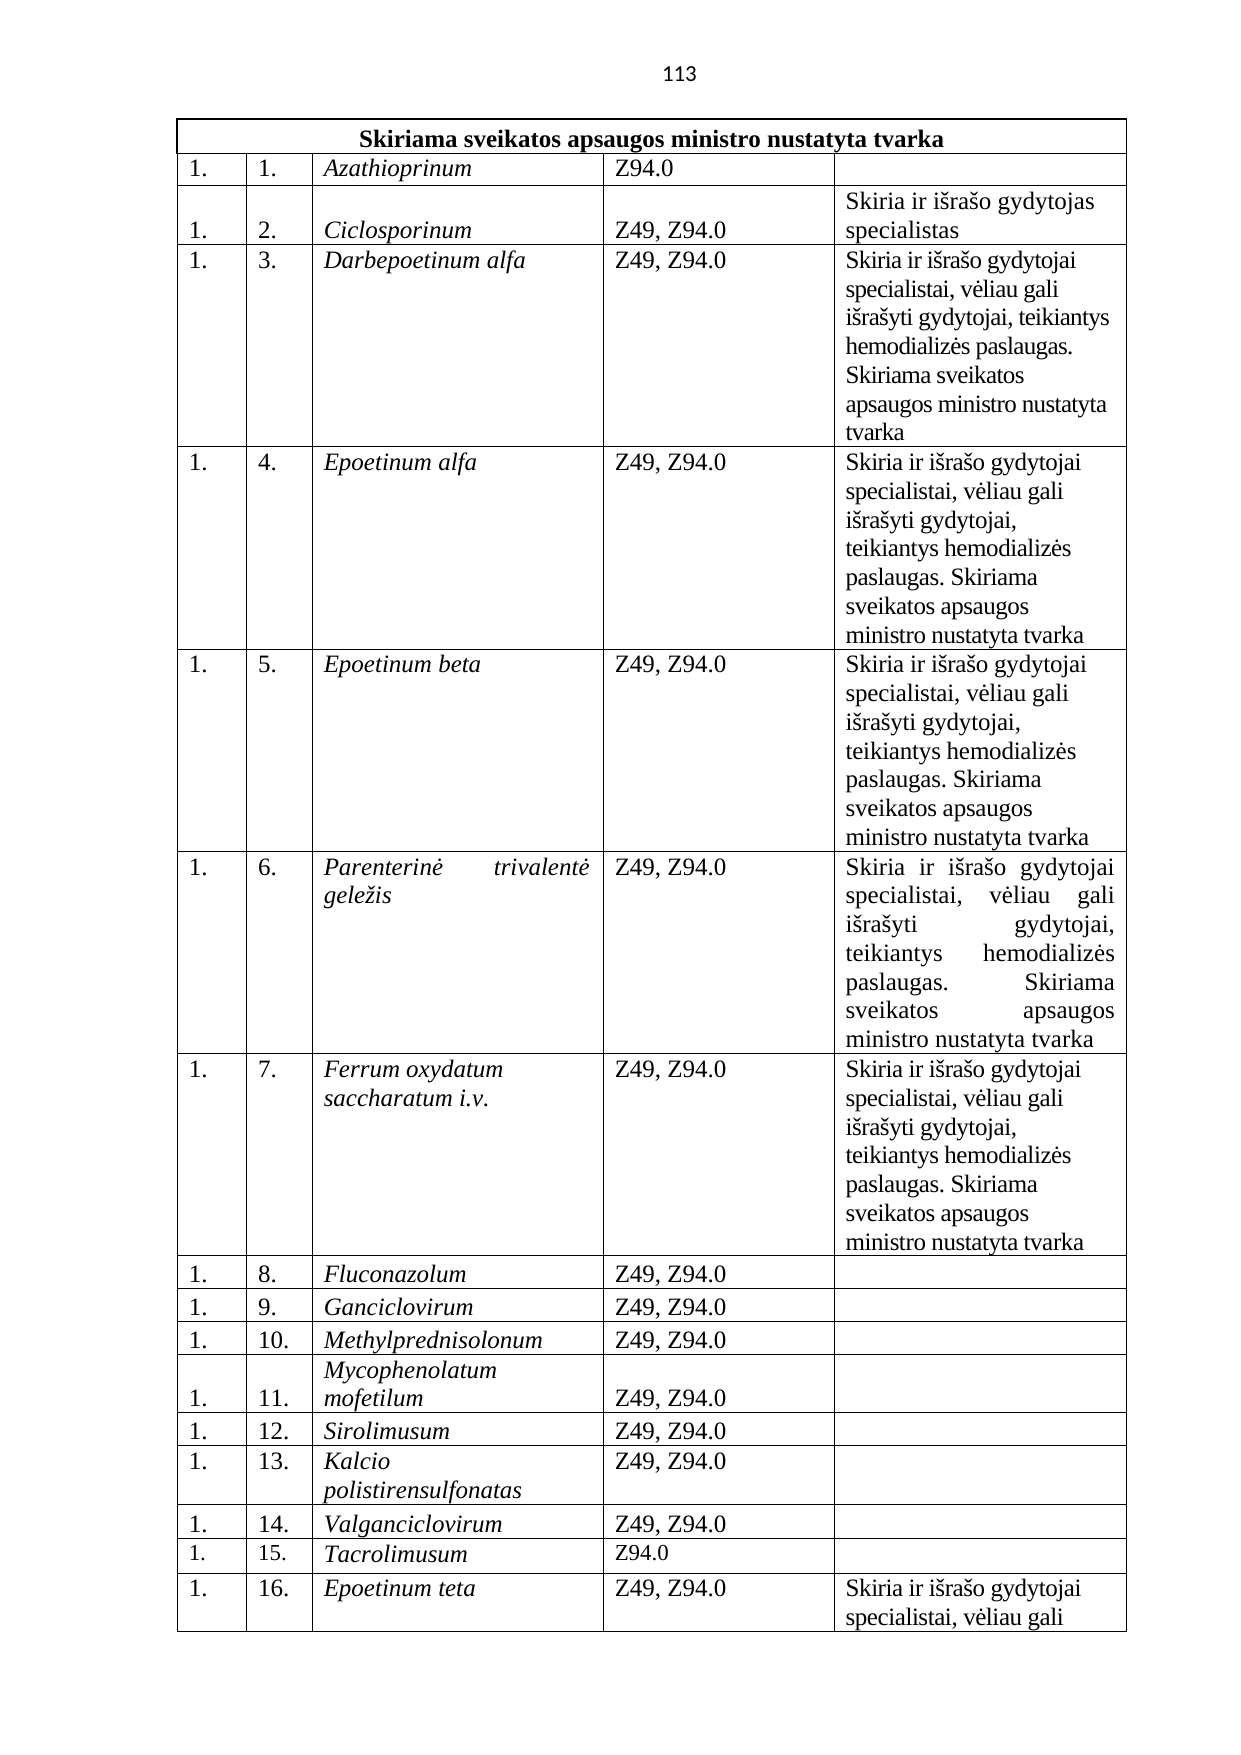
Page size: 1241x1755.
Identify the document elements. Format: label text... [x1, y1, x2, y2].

table_cell [1127, 153, 1133, 185]
table_cell Z94.0 [604, 1539, 834, 1572]
table_cell Skiriama sveikatos apsaugos ministro nustatyta tvarka [178, 120, 1126, 152]
table_cell Skiria ir išrašo gydytojas specialistas [835, 186, 1126, 244]
table_cell Ciclosporinum [313, 186, 603, 244]
table_cell [1127, 244, 1133, 446]
table_cell [1127, 1412, 1133, 1445]
table_cell Skiria ir išrašo gydytojai specialistai, vėliau gali išrašyti gydytojai, teikiantys hemodializės paslaugas. Skiriama sveikatos apsaugos ministro nustatyta tvarka [835, 852, 1126, 1053]
table_cell [1127, 649, 1133, 851]
table_cell Z49, Z94.0 [604, 1446, 834, 1504]
table_cell [835, 1539, 1126, 1572]
table_cell Skiria ir išrašo gydytojai specialistai, vėliau gali išrašyti gydytojai, teikiantys hemodializės paslaugas. Skiriama sveikatos apsaugos ministro nustatyta tvarka [835, 447, 1126, 648]
table_cell 15. [247, 1539, 312, 1572]
table_cell Methylprednisolonum [313, 1322, 603, 1354]
table_cell Z49, Z94.0 [604, 1322, 834, 1354]
table_cell 16. [247, 1574, 312, 1631]
table_cell 1. [178, 1322, 246, 1354]
table_cell 14. [247, 1505, 312, 1538]
table_cell 1. [178, 1539, 246, 1572]
table_cell [1127, 446, 1133, 648]
table_cell 9. [247, 1289, 312, 1321]
table_cell Parenterinė trivalentė geležis [313, 852, 603, 1053]
table_cell [835, 154, 1126, 185]
table_cell 1. [178, 1289, 246, 1321]
table_cell 1. [178, 154, 246, 185]
table_cell Tacrolimusum [313, 1539, 603, 1572]
table_cell Z49, Z94.0 [604, 447, 834, 648]
table_cell Ganciclovirum [313, 1289, 603, 1321]
table_cell 3. [247, 245, 312, 446]
table_cell Skiria ir išrašo gydytojai specialistai, vėliau gali [835, 1574, 1126, 1631]
table_cell 1. [178, 447, 246, 648]
table_cell [1127, 851, 1133, 1053]
table_cell 1. [178, 1446, 246, 1504]
table_cell Skiria ir išrašo gydytojai specialistai, vėliau gali išrašyti gydytojai, teikiantys hemodializės paslaugas. Skiriama sveikatos apsaugos ministro nustatyta tvarka [835, 650, 1126, 851]
table_cell Sirolimusum [313, 1413, 603, 1445]
table_cell [835, 1505, 1126, 1538]
table_cell Ferrum oxydatum saccharatum i.v. [313, 1054, 603, 1255]
table_cell Z49, Z94.0 [604, 650, 834, 851]
table_cell 13. [247, 1446, 312, 1504]
table_cell 8. [247, 1256, 312, 1288]
table_cell 1. [178, 1256, 246, 1288]
table_cell Z49, Z94.0 [604, 1413, 834, 1445]
table_cell 1. [178, 1574, 246, 1631]
table_cell 10. [247, 1322, 312, 1354]
table_cell 5. [247, 650, 312, 851]
table_cell 1. [178, 245, 246, 446]
table_cell [1127, 1321, 1133, 1354]
table_cell 11. [247, 1355, 312, 1412]
table_cell 1. [178, 650, 246, 851]
table_cell [835, 1256, 1126, 1288]
table_cell Z49, Z94.0 [604, 1289, 834, 1321]
table_cell [1127, 1573, 1133, 1631]
table_cell Epoetinum beta [313, 650, 603, 851]
table_cell [835, 1322, 1126, 1354]
table_cell 2. [247, 186, 312, 244]
table_cell Z94.0 [604, 154, 834, 185]
table_cell 1. [178, 852, 246, 1053]
table_cell [1127, 1053, 1133, 1255]
table_cell 1. [247, 154, 312, 185]
table_cell Kalcio polistirensulfonatas [313, 1446, 603, 1504]
table_cell Z49, Z94.0 [604, 245, 834, 446]
table_cell 4. [247, 447, 312, 648]
table_cell Darbepoetinum alfa [313, 245, 603, 446]
table_cell [1127, 1288, 1133, 1321]
table_cell Mycophenolatum mofetilum [313, 1355, 603, 1412]
table_cell [835, 1289, 1126, 1321]
table_cell Azathioprinum [313, 154, 603, 185]
table_cell 1. [178, 1054, 246, 1255]
table_cell 1. [178, 1413, 246, 1445]
table_cell 1. [178, 1505, 246, 1538]
table_cell Z49, Z94.0 [604, 1574, 834, 1631]
table_cell Z49, Z94.0 [604, 1256, 834, 1288]
table_cell Z49, Z94.0 [604, 1505, 834, 1538]
table_cell Epoetinum teta [313, 1574, 603, 1631]
table_cell 7. [247, 1054, 312, 1255]
table_cell [835, 1413, 1126, 1445]
table_cell 1. [178, 186, 246, 244]
table_cell [1127, 1504, 1133, 1538]
table_cell 6. [247, 852, 312, 1053]
table_cell [1127, 1445, 1133, 1504]
table_cell Z49, Z94.0 [604, 1054, 834, 1255]
table_cell [835, 1355, 1126, 1412]
table_cell 12. [247, 1413, 312, 1445]
table_cell Epoetinum alfa [313, 447, 603, 648]
table_cell 1. [178, 1355, 246, 1412]
table_cell Fluconazolum [313, 1256, 603, 1288]
table_cell [1127, 118, 1133, 152]
table_cell Z49, Z94.0 [604, 852, 834, 1053]
table_cell Valganciclovirum [313, 1505, 603, 1538]
table_cell Z49, Z94.0 [604, 1355, 834, 1412]
table_cell [1127, 1255, 1133, 1288]
table_cell Skiria ir išrašo gydytojai specialistai, vėliau gali išrašyti gydytojai, teikiantys hemodializės paslaugas. Skiriama sveikatos apsaugos ministro nustatyta tvarka [835, 1054, 1126, 1255]
table_cell [1127, 1354, 1133, 1412]
table_cell Z49, Z94.0 [604, 186, 834, 244]
table_cell [835, 1446, 1126, 1504]
table_cell Skiria ir išrašo gydytojai specialistai, vėliau gali išrašyti gydytojai, teikiantys hemodializės paslaugas. Skiriama sveikatos apsaugos ministro nustatyta tvarka [835, 245, 1126, 446]
table_cell [1127, 185, 1133, 244]
table_cell [1127, 1538, 1133, 1572]
